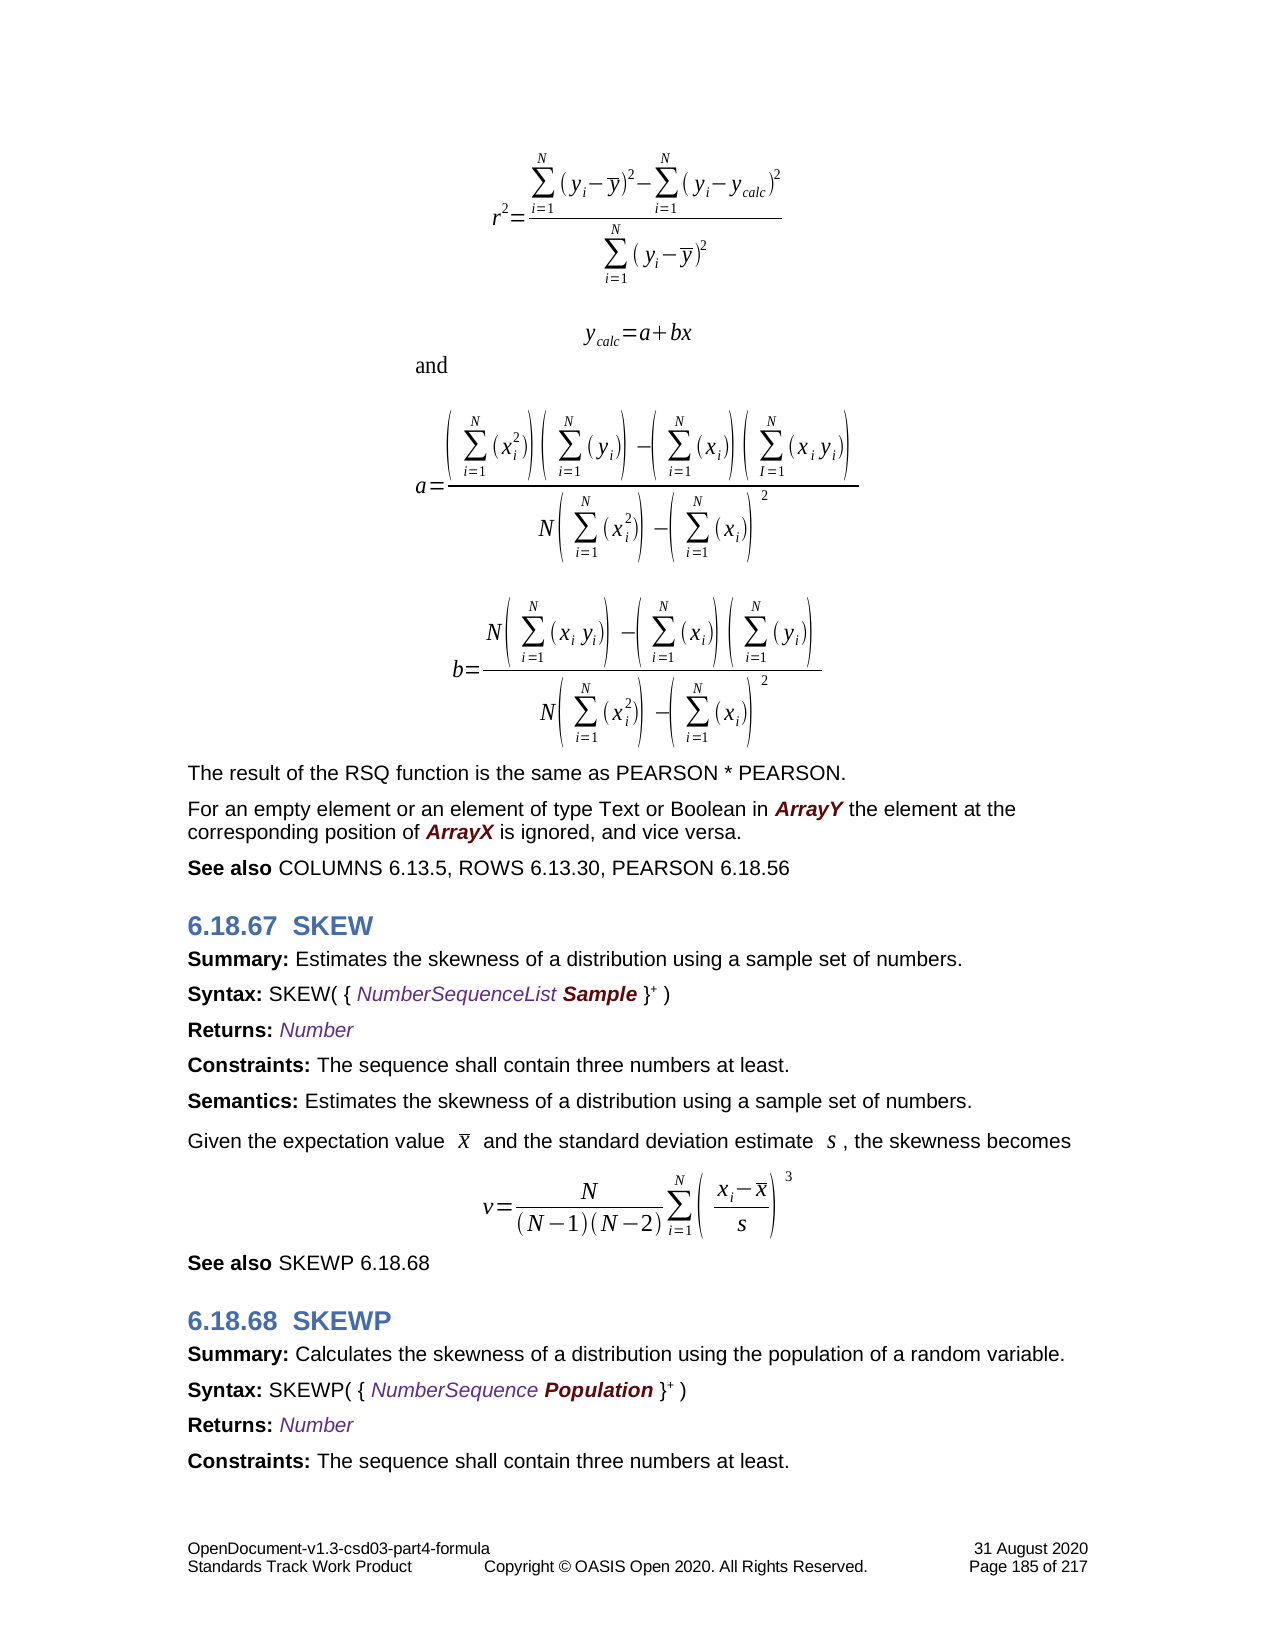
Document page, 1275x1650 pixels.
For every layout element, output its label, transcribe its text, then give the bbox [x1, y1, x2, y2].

text Summary: Estimates the skewness of a distribution using a sample set of numbers. [187, 947, 1088, 971]
subtitle SKEWP [187, 1306, 1088, 1336]
text Returns: Number [187, 1018, 1088, 1042]
text For an empty element or an element of type Text or Boolean in ArrayY the element at the corresponding position of ArrayX is ignored, and vice versa. [187, 797, 1088, 844]
text Returns: Number [187, 1414, 1088, 1437]
text The result of the RSQ function is the same as PEARSON * PEARSON. [187, 762, 1088, 785]
text Given the expectation value and the standard deviation estimate , the skewness becomes [187, 1125, 1088, 1155]
text See also COLUMNS 6.13.5, ROWS 6.13.30, PEARSON 6.18.56 [187, 856, 1088, 880]
text Constraints: The sequence shall contain three numbers at least. [187, 1449, 1088, 1473]
text See also SKEWP 6.18.68 [187, 1252, 1088, 1275]
text Syntax: SKEWP( { NumberSequence Population }+ ) [187, 1378, 1088, 1402]
text Syntax: SKEW( { NumberSequenceList Sample }+ ) [187, 983, 1088, 1006]
text Semantics: Estimates the skewness of a distribution using a sample set of numbers. [187, 1089, 1088, 1113]
text Summary: Calculates the skewness of a distribution using the population of a random variable. [187, 1342, 1088, 1366]
subtitle SKEW [187, 911, 1088, 941]
text Constraints: The sequence shall contain three numbers at least. [187, 1054, 1088, 1077]
